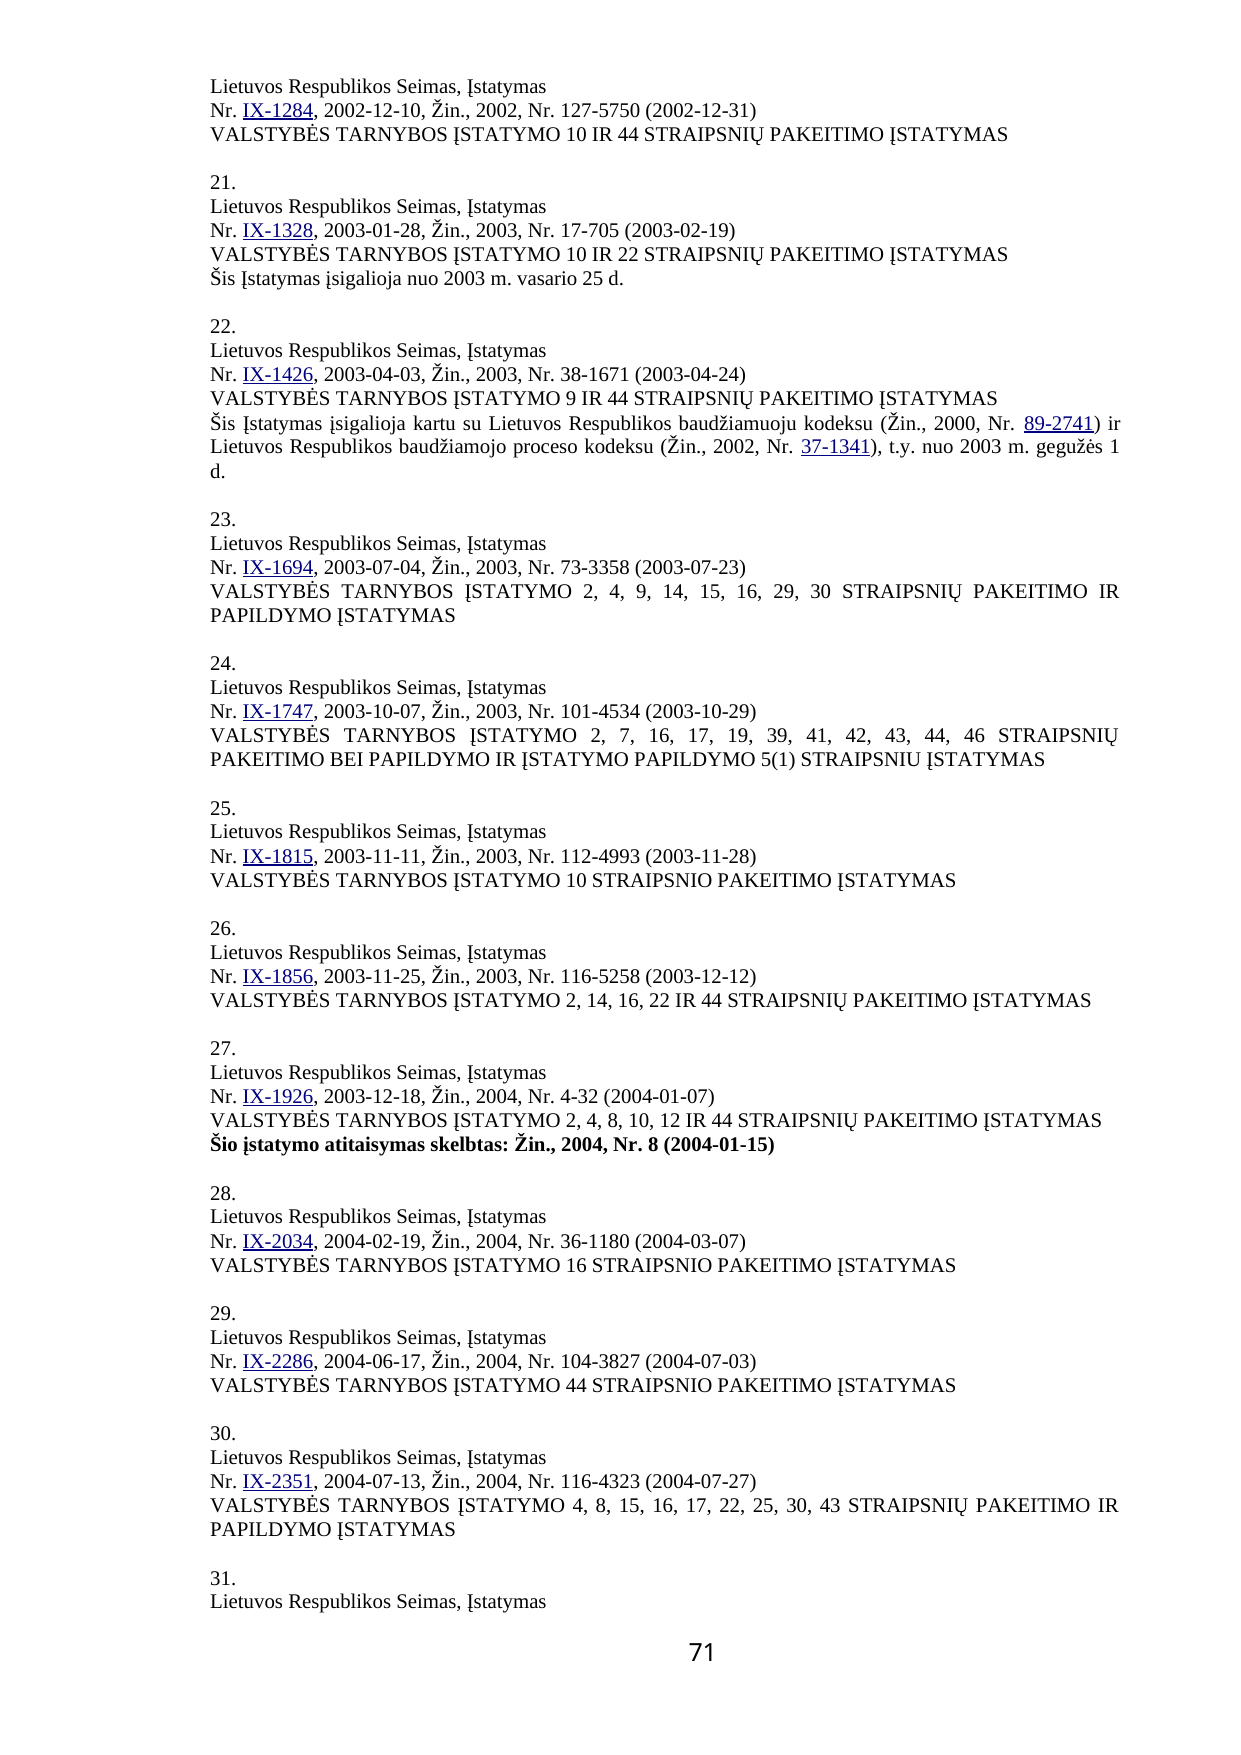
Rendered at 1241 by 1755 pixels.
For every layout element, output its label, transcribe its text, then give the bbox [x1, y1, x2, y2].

text Lietuvos Respublikos Seimas, Įstatymas [210, 73, 1126, 98]
text 25. [210, 795, 1120, 819]
text VALSTYBĖS TARNYBOS ĮSTATYMO 2, 14, 16, 22 IR 44 STRAIPSNIŲ PAKEITIMO ĮSTATYMAS [210, 988, 1120, 1012]
text Lietuvos Respublikos Seimas, Įstatymas [210, 819, 1120, 843]
text 28. [210, 1180, 1120, 1204]
text VALSTYBĖS TARNYBOS ĮSTATYMO 16 STRAIPSNIO PAKEITIMO ĮSTATYMAS [210, 1253, 1120, 1277]
text 29. [210, 1301, 1120, 1325]
text Lietuvos Respublikos Seimas, Įstatymas [210, 1445, 1120, 1469]
text Lietuvos Respublikos Seimas, Įstatymas [210, 531, 1120, 555]
text 27. [210, 1036, 1120, 1060]
text Šio įstatymo atitaisymas skelbtas: Žin., 2004, Nr. 8 (2004-01-15) [210, 1132, 1120, 1156]
text 22. [210, 314, 1120, 338]
text VALSTYBĖS TARNYBOS ĮSTATYMO 2, 7, 16, 17, 19, 39, 41, 42, 43, 44, 46 STRAIPSNIŲ PAKEITIMO BEI PAPILDYMO IR ĮSTATYMO PAPILDYMO 5(1) STRAIPSNIU ĮSTATYMAS [210, 723, 1120, 771]
text VALSTYBĖS TARNYBOS ĮSTATYMO 10 IR 22 STRAIPSNIŲ PAKEITIMO ĮSTATYMAS [210, 242, 1120, 266]
text Lietuvos Respublikos Seimas, Įstatymas [210, 1204, 1120, 1228]
text Šis Įstatymas įsigalioja nuo 2003 m. vasario 25 d. [210, 266, 1120, 290]
text 23. [210, 507, 1120, 531]
text VALSTYBĖS TARNYBOS ĮSTATYMO 44 STRAIPSNIO PAKEITIMO ĮSTATYMAS [210, 1373, 1120, 1397]
text VALSTYBĖS TARNYBOS ĮSTATYMO 9 IR 44 STRAIPSNIŲ PAKEITIMO ĮSTATYMAS [210, 386, 1120, 410]
text VALSTYBĖS TARNYBOS ĮSTATYMO 2, 4, 9, 14, 15, 16, 29, 30 STRAIPSNIŲ PAKEITIMO IR PAPILDYMO ĮSTATYMAS [210, 579, 1120, 627]
text Lietuvos Respublikos Seimas, Įstatymas [210, 1589, 1120, 1613]
text 31. [210, 1565, 1120, 1589]
text VALSTYBĖS TARNYBOS ĮSTATYMO 10 IR 44 STRAIPSNIŲ PAKEITIMO ĮSTATYMAS [210, 122, 1126, 146]
text Nr. IX-1426, 2003-04-03, Žin., 2003, Nr. 38-1671 (2003-04-24) [210, 362, 1120, 386]
text VALSTYBĖS TARNYBOS ĮSTATYMO 4, 8, 15, 16, 17, 22, 25, 30, 43 STRAIPSNIŲ PAKEITIMO IR PAPILDYMO ĮSTATYMAS [210, 1493, 1120, 1541]
text Nr. IX-1694, 2003-07-04, Žin., 2003, Nr. 73-3358 (2003-07-23) [210, 555, 1120, 579]
text Nr. IX-1747, 2003-10-07, Žin., 2003, Nr. 101-4534 (2003-10-29) [210, 699, 1120, 723]
text Šis Įstatymas įsigalioja kartu su Lietuvos Respublikos baudžiamuoju kodeksu (Žin., 2000, Nr. 89-2741) ir Lietuvos Respublikos baudžiamojo proceso kodeksu (Žin., 2002, Nr. 37-1341), t.y. nuo 2003 m. gegužės 1 d. [210, 410, 1120, 483]
text Lietuvos Respublikos Seimas, Įstatymas [210, 940, 1120, 964]
text Nr. IX-2034, 2004-02-19, Žin., 2004, Nr. 36-1180 (2004-03-07) [210, 1228, 1120, 1253]
text 24. [210, 651, 1120, 675]
text Nr. IX-1856, 2003-11-25, Žin., 2003, Nr. 116-5258 (2003-12-12) [210, 964, 1120, 988]
text Nr. IX-1328, 2003-01-28, Žin., 2003, Nr. 17-705 (2003-02-19) [210, 218, 1120, 242]
text Lietuvos Respublikos Seimas, Įstatymas [210, 1060, 1120, 1084]
text Lietuvos Respublikos Seimas, Įstatymas [210, 1325, 1120, 1349]
text 30. [210, 1421, 1120, 1445]
text VALSTYBĖS TARNYBOS ĮSTATYMO 2, 4, 8, 10, 12 IR 44 STRAIPSNIŲ PAKEITIMO ĮSTATYMAS [210, 1108, 1120, 1132]
text 21. [210, 170, 1120, 194]
text Nr. IX-1815, 2003-11-11, Žin., 2003, Nr. 112-4993 (2003-11-28) [210, 843, 1120, 868]
text Lietuvos Respublikos Seimas, Įstatymas [210, 675, 1120, 699]
text VALSTYBĖS TARNYBOS ĮSTATYMO 10 STRAIPSNIO PAKEITIMO ĮSTATYMAS [210, 868, 1120, 892]
text Nr. IX-1284, 2002-12-10, Žin., 2002, Nr. 127-5750 (2002-12-31) [210, 98, 1126, 122]
text Lietuvos Respublikos Seimas, Įstatymas [210, 194, 1120, 218]
text Nr. IX-1926, 2003-12-18, Žin., 2004, Nr. 4-32 (2004-01-07) [210, 1084, 1120, 1108]
text 26. [210, 916, 1120, 940]
text Lietuvos Respublikos Seimas, Įstatymas [210, 338, 1120, 362]
text Nr. IX-2286, 2004-06-17, Žin., 2004, Nr. 104-3827 (2004-07-03) [210, 1349, 1120, 1373]
text Nr. IX-2351, 2004-07-13, Žin., 2004, Nr. 116-4323 (2004-07-27) [210, 1469, 1120, 1493]
